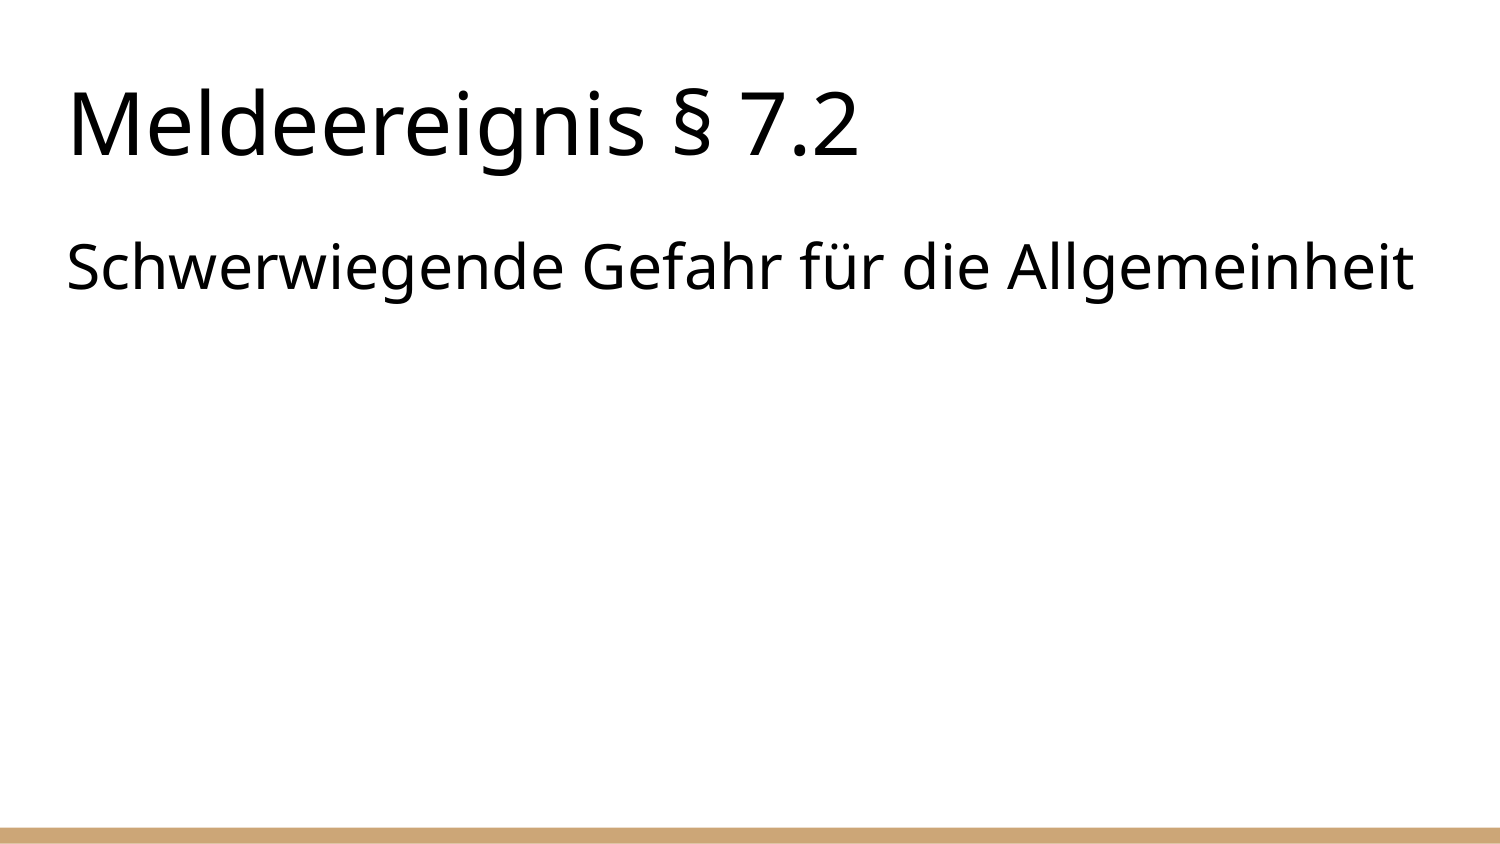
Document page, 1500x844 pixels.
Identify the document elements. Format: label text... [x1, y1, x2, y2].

title Meldeereignis § 7.2 [51, 51, 1449, 189]
list Schwerwiegende Gefahr für die Allgemeinheit [51, 200, 1449, 752]
